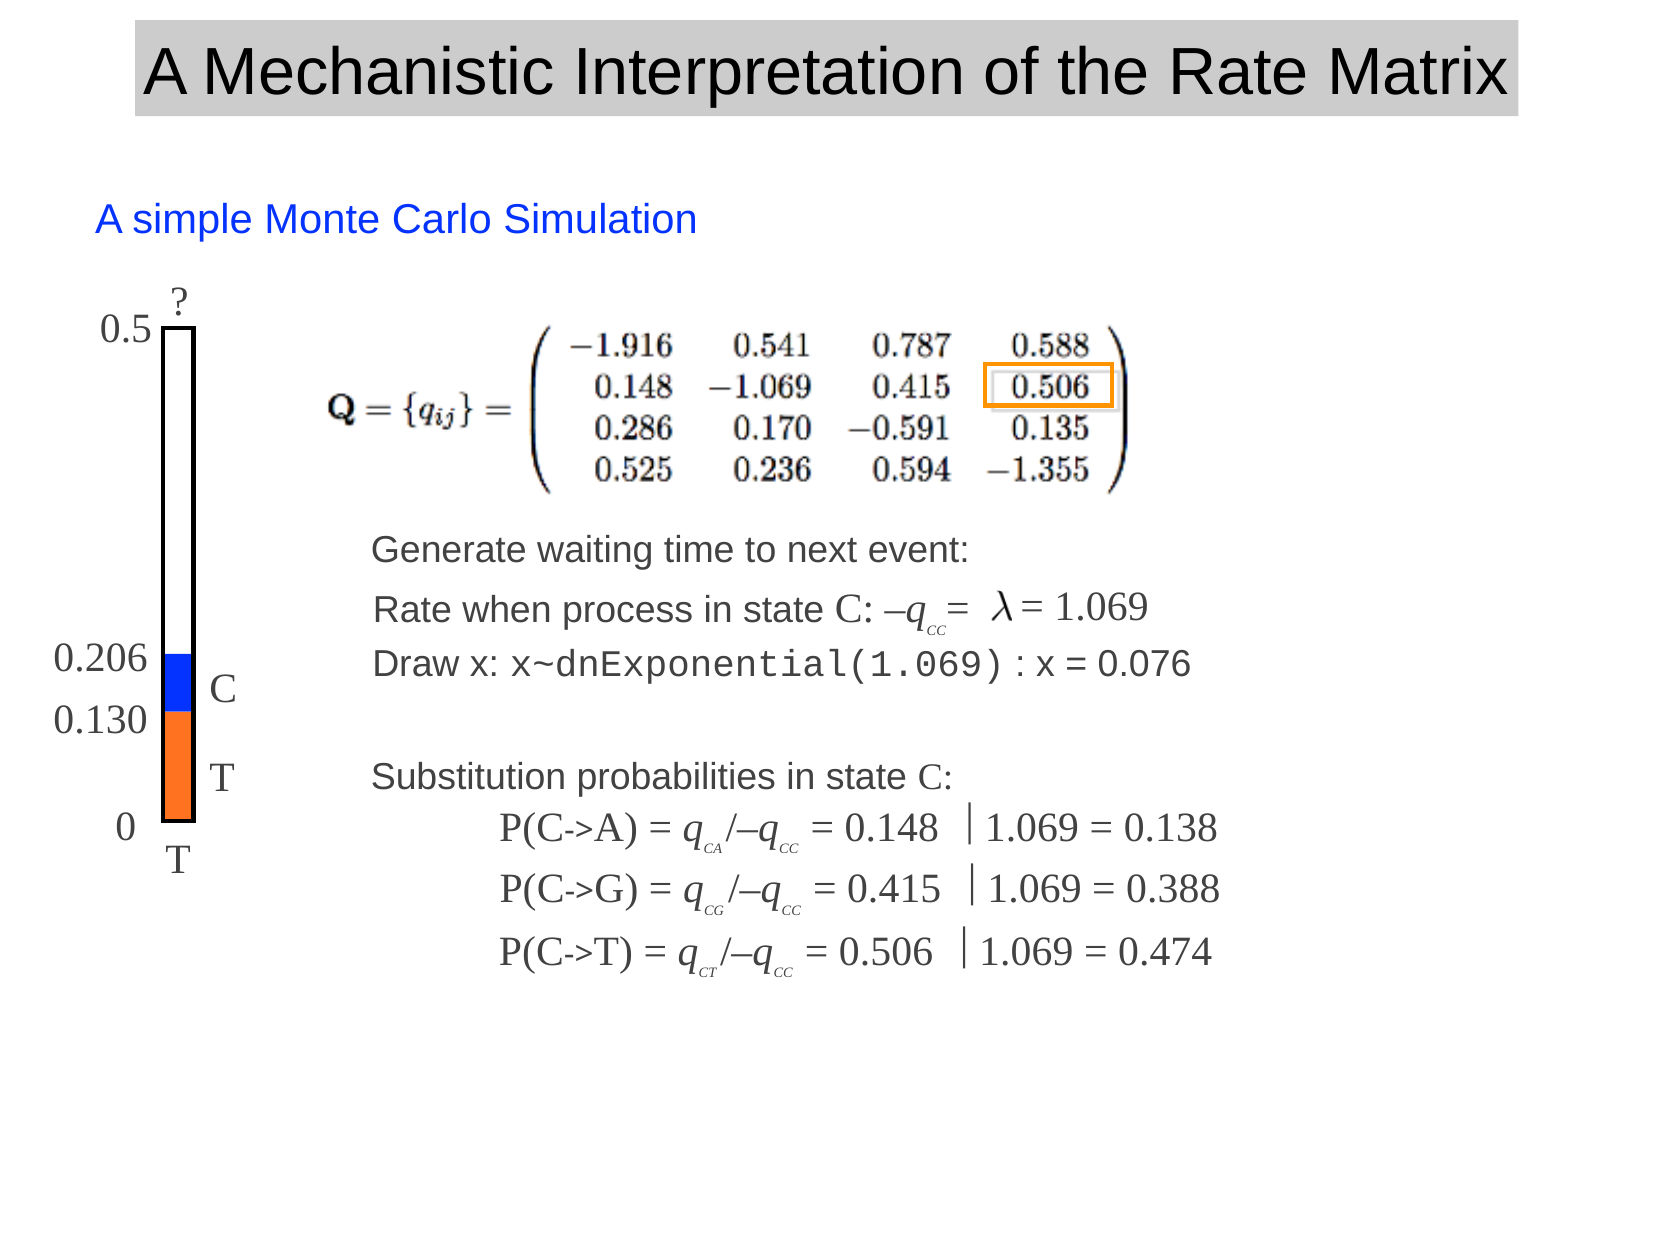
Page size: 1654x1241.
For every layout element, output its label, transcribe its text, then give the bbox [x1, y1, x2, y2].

picture [990, 590, 1012, 622]
text_box [165, 653, 191, 819]
text_box T [201, 741, 244, 809]
text_box A Mechanistic Interpretation of the Rate Matrix [135, 20, 1519, 117]
text_box 0.206 [44, 621, 157, 689]
text_box 0.5 [91, 292, 161, 360]
picture [323, 311, 1134, 509]
text_box C [201, 652, 246, 720]
text_box P(C->T) = qCT /–qCC = 0.506 ÷ 1.069 = 0.474 [490, 910, 1222, 989]
text_box 0.130 [44, 689, 157, 751]
text_box P(C->A) = qCA /–qCC = 0.148 ÷ 1.069 = 0.138 [490, 786, 1227, 865]
text_box ? [161, 265, 197, 333]
text_box Substitution probabilities in state C: [362, 743, 1654, 806]
text_box A simple Monte Carlo Simulation [86, 183, 1495, 251]
text_box P(C->G) = qCG /–qCC = 0.415 ÷ 1.069 = 0.388 [491, 848, 1230, 927]
text_box = 1.069 [1012, 570, 1158, 637]
text_box 0 [107, 789, 145, 857]
text_box Rate when process in state C: –qCC= [364, 572, 989, 647]
text_box Draw x: x~dnExponential(1.069) : x = 0.076 [363, 630, 1200, 693]
text_box T [157, 823, 200, 890]
text_box Generate waiting time to next event: [362, 516, 1654, 579]
